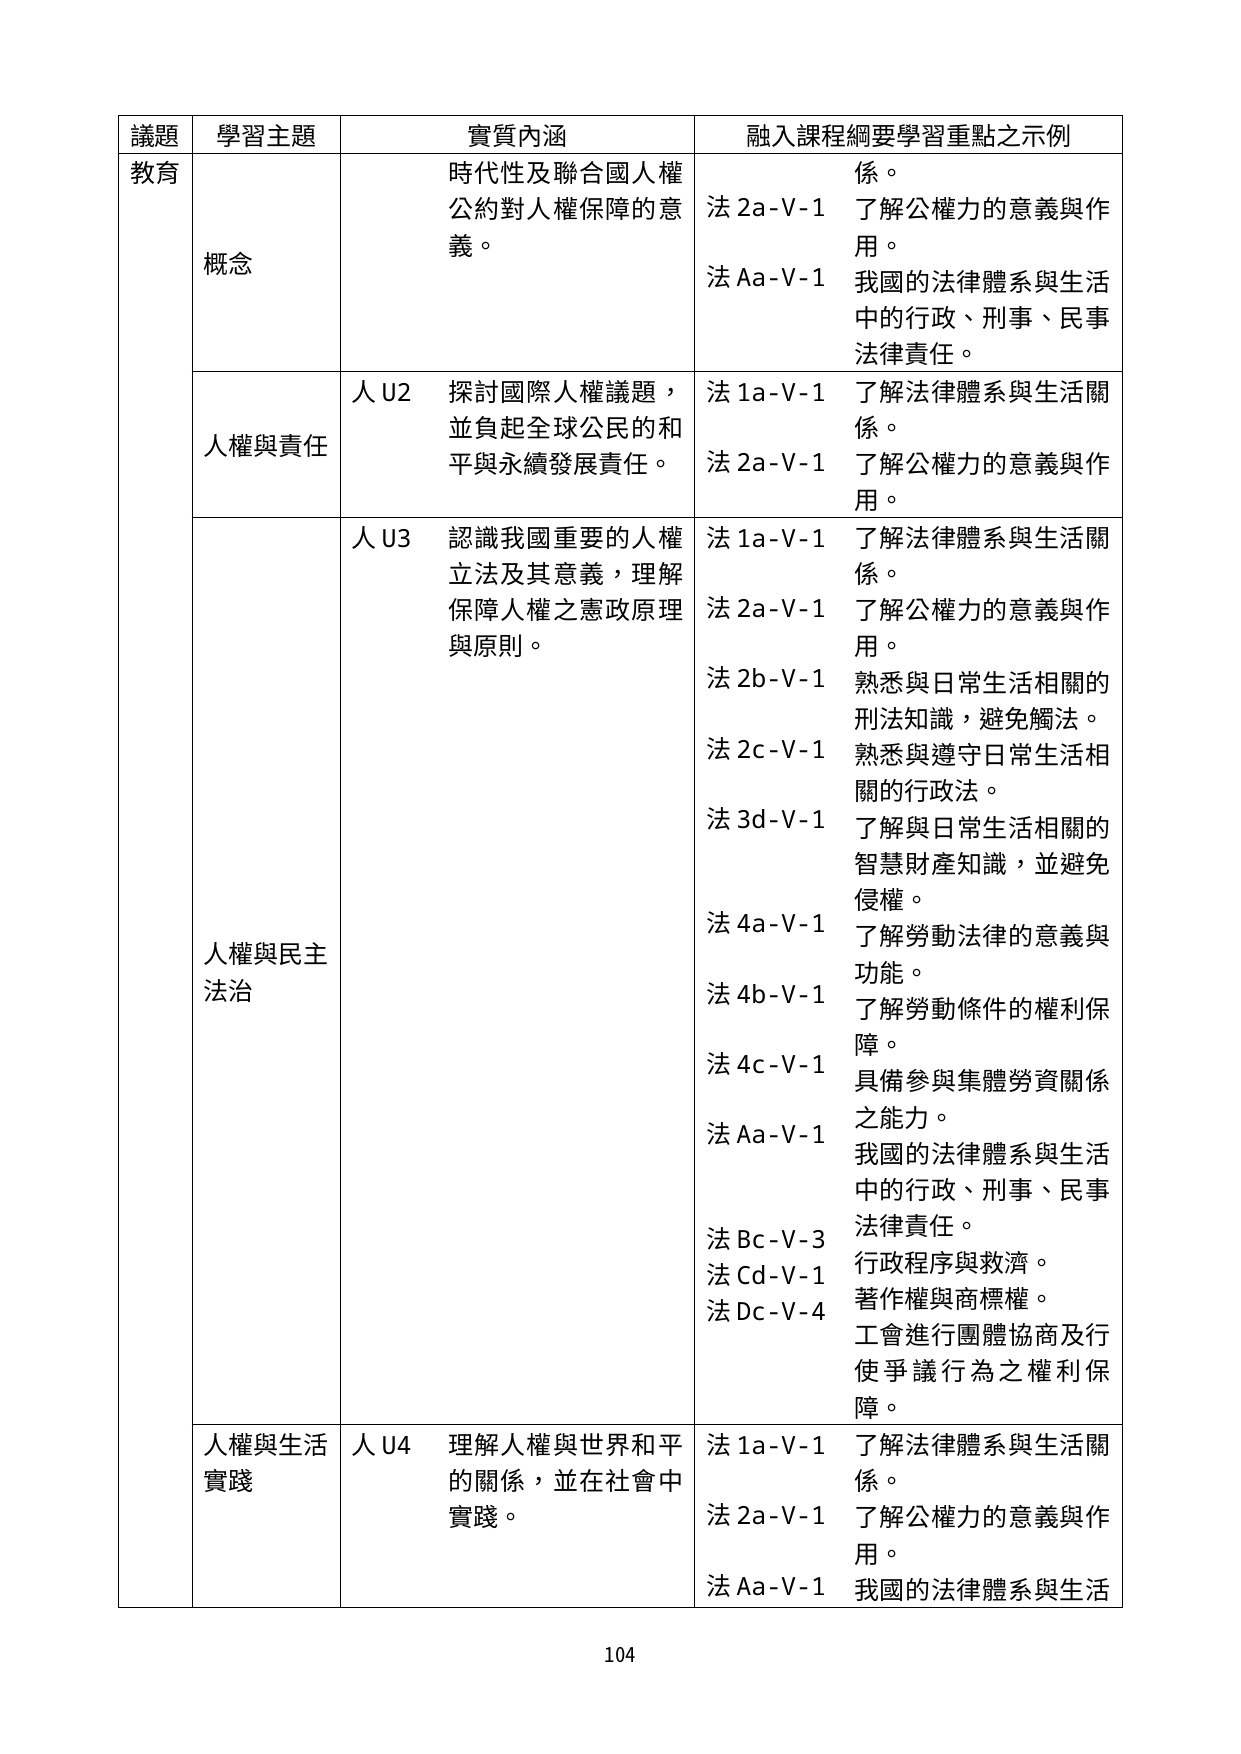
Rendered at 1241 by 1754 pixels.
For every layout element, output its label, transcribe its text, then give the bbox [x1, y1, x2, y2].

table_header 實質內涵 [341, 116, 694, 152]
table_cell 人U2 [341, 372, 437, 517]
table_header 學習主題 [193, 116, 340, 152]
table_cell 理解人權與世界和平的關係，並在社會中實踐。 [437, 1425, 694, 1607]
table_cell 人U4 [341, 1425, 437, 1607]
table_cell 法1a-V-1 法2a-V-1 法Aa-V-1 [695, 1425, 843, 1607]
table_cell 探討國際人權議題，並負起全球公民的和平與永續發展責任。 [437, 372, 694, 517]
table_cell 法2a-V-1 法Aa-V-1 [695, 154, 843, 371]
table_cell 認識我國重要的人權立法及其意義，理解保障人權之憲政原理與原則。 [437, 518, 694, 1424]
table_cell 人權與責任 [193, 372, 340, 517]
table_cell 人U3 [341, 518, 437, 1424]
table_cell 時代性及聯合國人權公約對人權保障的意義。 [437, 154, 694, 371]
table_cell 教育 [119, 154, 192, 1607]
table_cell [341, 154, 437, 371]
table_cell 法1a-V-1 法2a-V-1 法2b-V-1 法2c-V-1 法3d-V-1 法4a-V-1 法4b-V-1 法4c-V-1 法Aa-V-1 法Bc-V-3 法Cd-V-1 法Dc-V-4 [695, 518, 843, 1424]
table_cell 人權與民主法治 [193, 518, 340, 1424]
table_cell 概念 [193, 154, 340, 371]
table_cell 係。 了解公權力的意義與作用。 我國的法律體系與生活中的行政、刑事、民事法律責任。 [843, 154, 1122, 371]
table_cell 法1a-V-1 法2a-V-1 [695, 372, 843, 517]
table_cell 了解法律體系與生活關係。 了解公權力的意義與作用。 [843, 372, 1122, 517]
table_cell 了解法律體系與生活關係。 了解公權力的意義與作用。 我國的法律體系與生活 [843, 1425, 1122, 1607]
table_cell 人權與生活實踐 [193, 1425, 340, 1607]
table_header 融入課程綱要學習重點之示例 [695, 116, 1122, 152]
table_cell 了解法律體系與生活關係。 了解公權力的意義與作用。 熟悉與日常生活相關的刑法知識，避免觸法。 熟悉與遵守日常生活相關的行政法。 了解與日常生活相關的智慧財產知識，並避免侵權。 了解勞動法律的意義與功能。 了解勞動條件的權利保障。 具備參與集體勞資關係之能力。 我國的法律體系與生活中的行政、刑事、民事法律責任。 行政程序與救濟。 著作權與商標權。 工會進行團體協商及行使爭議行為之權利保障。 [843, 518, 1122, 1424]
table_header 議題 [119, 116, 192, 152]
